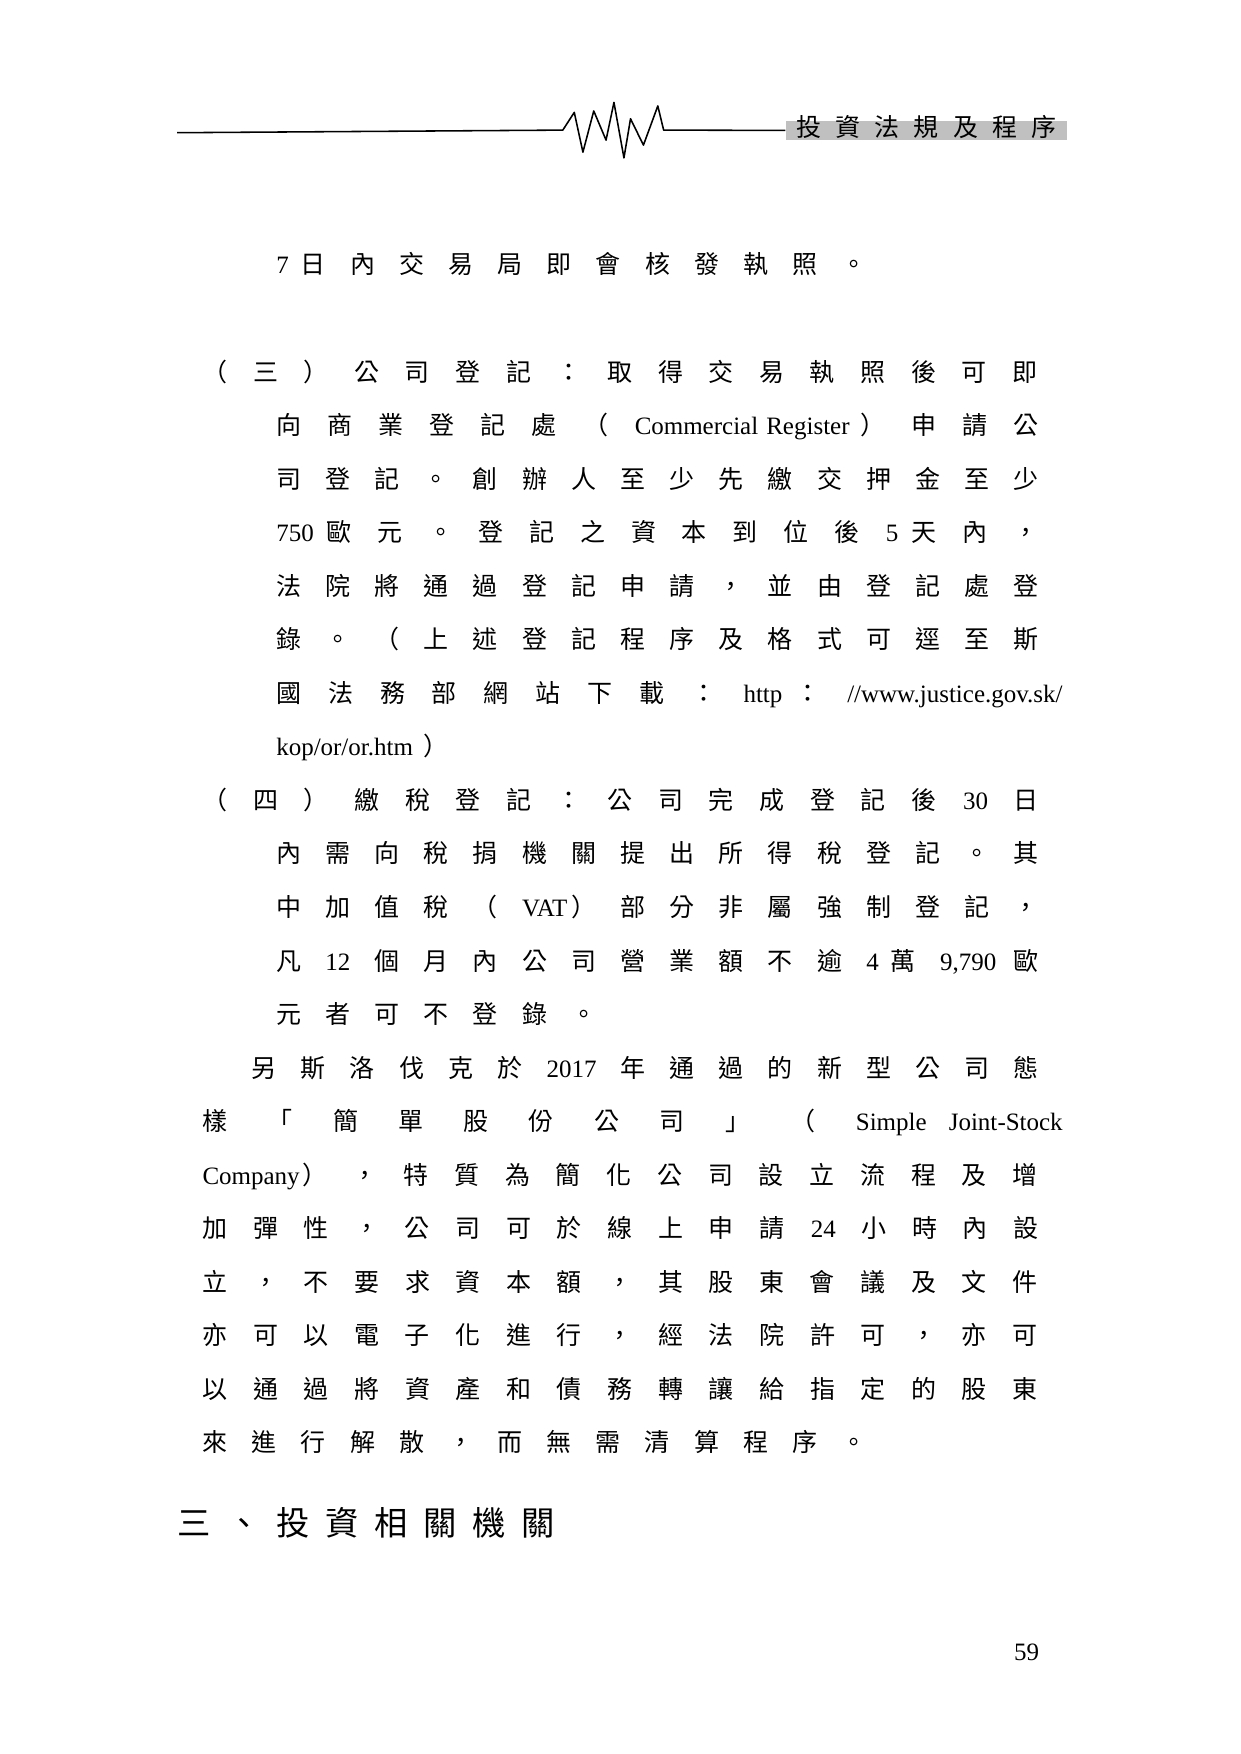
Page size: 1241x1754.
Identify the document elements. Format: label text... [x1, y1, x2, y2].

text （三）公司登記：取得交易執照後可即向商業登記處（Commercial Register）申請公司登記。創辦人至少先繳交押金至少750歐元。登記之資本到位後5天內，法院將通過登記申請，並由登記處登錄。（上述登記程序及格式可逕至斯國法務部網站下載：http：//www.justice.gov.sk/kop/or/or.htm） [202, 343, 1063, 772]
text （四）繳稅登記：公司完成登記後30日內需向稅捐機關提出所得稅登記。其中加值稅（VAT）部分非屬強制登記，凡12個月內公司營業額不逾4萬9,790歐元者可不登錄。 [202, 772, 1063, 1039]
text 7日內交易局即會核發執照。 [202, 236, 1063, 290]
text 另斯洛伐克於2017年通過的新型公司態樣「簡單股份公司」（Simple Joint-Stock Company），特質為簡化公司設立流程及增加彈性，公司可於線上申請24小時內設立，不要求資本額，其股東會議及文件亦可以電子化進行，經法院許可，亦可以通過將資產和債務轉讓給指定的股東來進行解散，而無需清算程序。 [188, 1039, 1063, 1468]
text 三、投資相關機關 [178, 1494, 1063, 1548]
